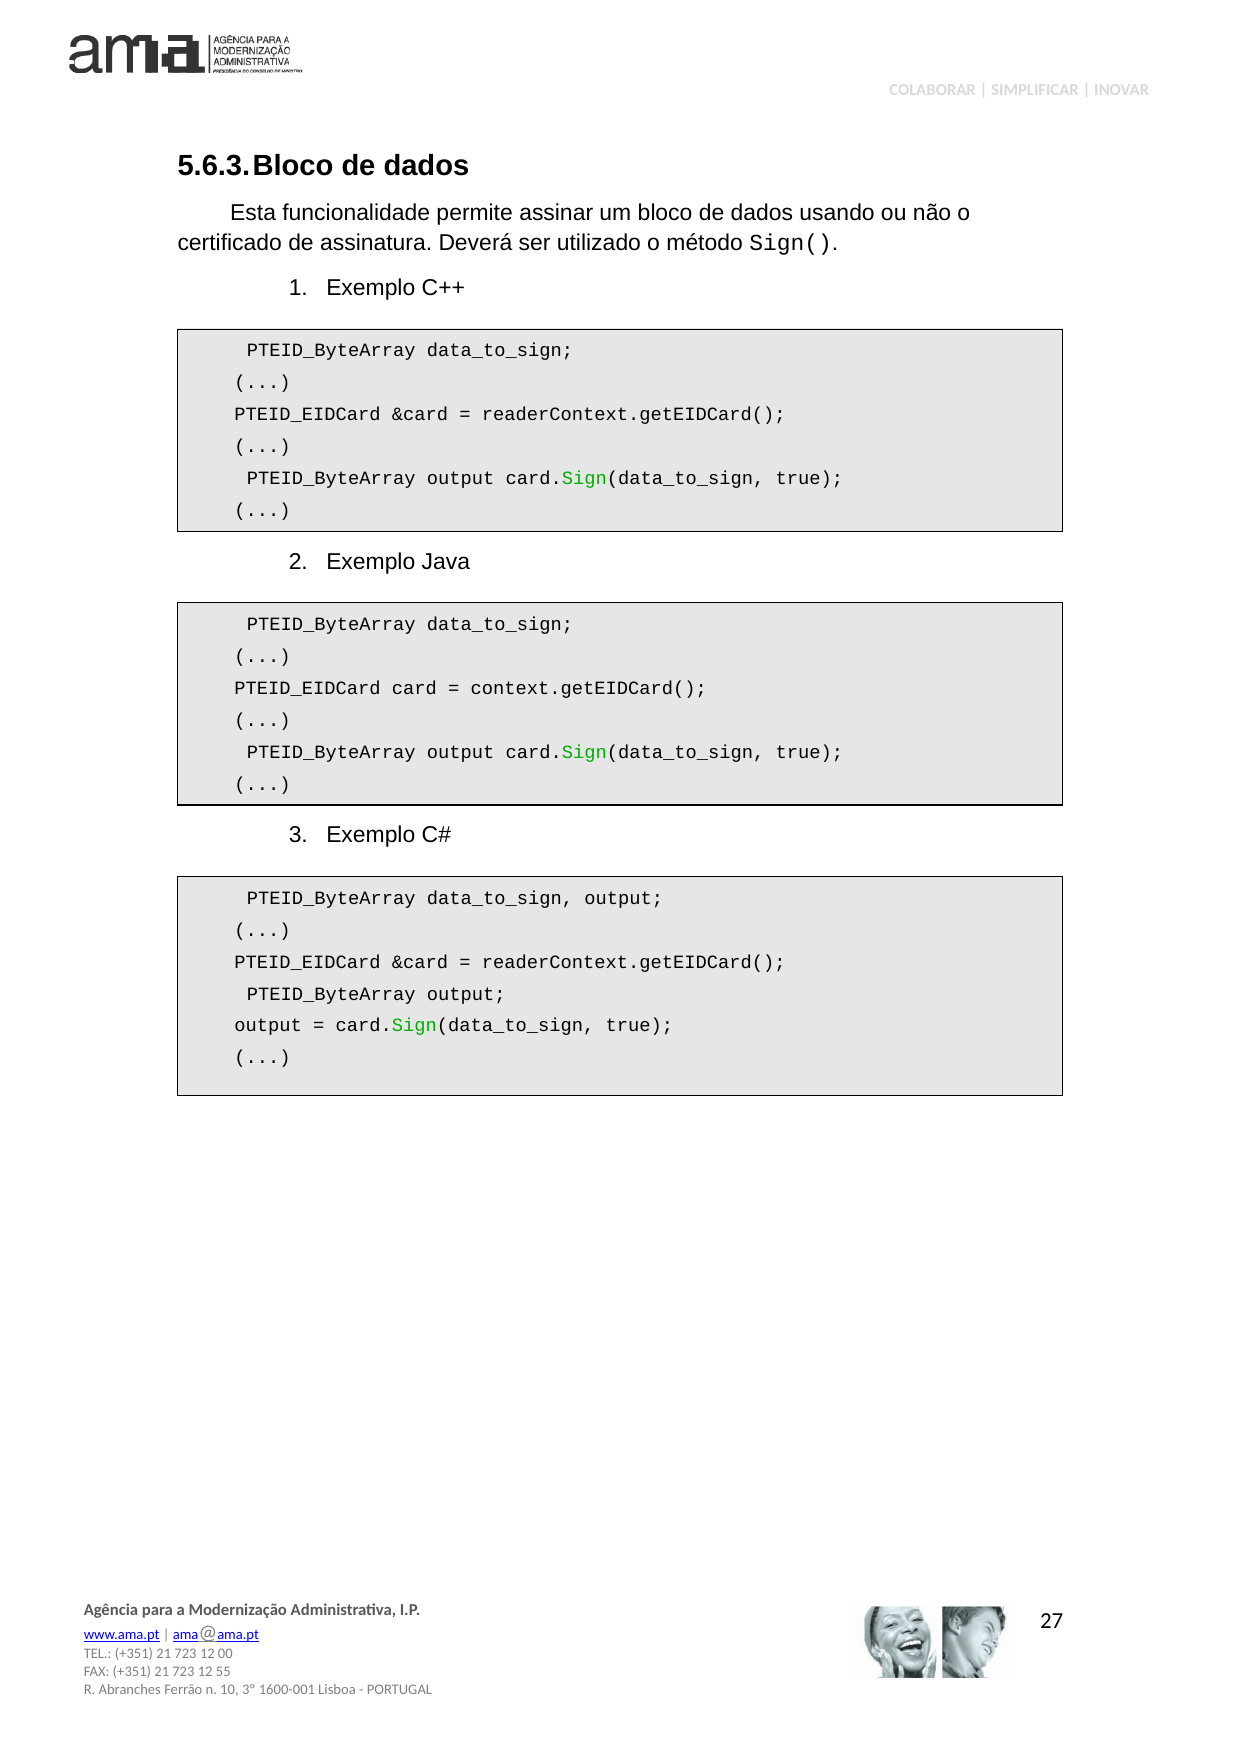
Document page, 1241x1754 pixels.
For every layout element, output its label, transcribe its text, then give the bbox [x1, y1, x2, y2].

list (...) [178, 501, 1062, 522]
text (...) [178, 1048, 1062, 1069]
list (...) [178, 373, 1062, 394]
list (...) [178, 774, 1062, 796]
list (...) [178, 647, 1062, 668]
list [288, 317, 1063, 328]
text Esta funcionalidade permite assinar um bloco de dados usando ou não o certificado de assinatura. Deverá ser utilizado o método Sign(). [177, 199, 1063, 257]
list PTEID_ByteArray output card.Sign(data_to_sign, true); [178, 469, 1062, 490]
text PTEID_ByteArray data_to_sign, output; [178, 889, 1062, 910]
list PTEID_EIDCard card = context.getEIDCard(); [178, 679, 1062, 700]
subtitle Bloco de dados [177, 148, 1063, 181]
list [288, 590, 1063, 602]
list PTEID_ByteArray data_to_sign; [178, 615, 1062, 636]
list (...) [178, 711, 1062, 732]
list Exemplo Java [288, 532, 1063, 574]
list Exemplo C# [288, 806, 1063, 848]
picture [849, 1606, 1017, 1678]
list PTEID_ByteArray data_to_sign; [178, 341, 1062, 362]
picture [69, 35, 303, 73]
list Exemplo C++ [288, 274, 1063, 300]
list (...) [178, 437, 1062, 458]
list PTEID_ByteArray output card.Sign(data_to_sign, true); [178, 742, 1062, 764]
text output = card.Sign(data_to_sign, true); [178, 1016, 1062, 1037]
text PTEID_ByteArray output; [178, 984, 1062, 1006]
text (...) [178, 921, 1062, 942]
text PTEID_EIDCard &card = readerContext.getEIDCard(); [178, 952, 1062, 974]
list PTEID_EIDCard &card = readerContext.getEIDCard(); [178, 405, 1062, 426]
